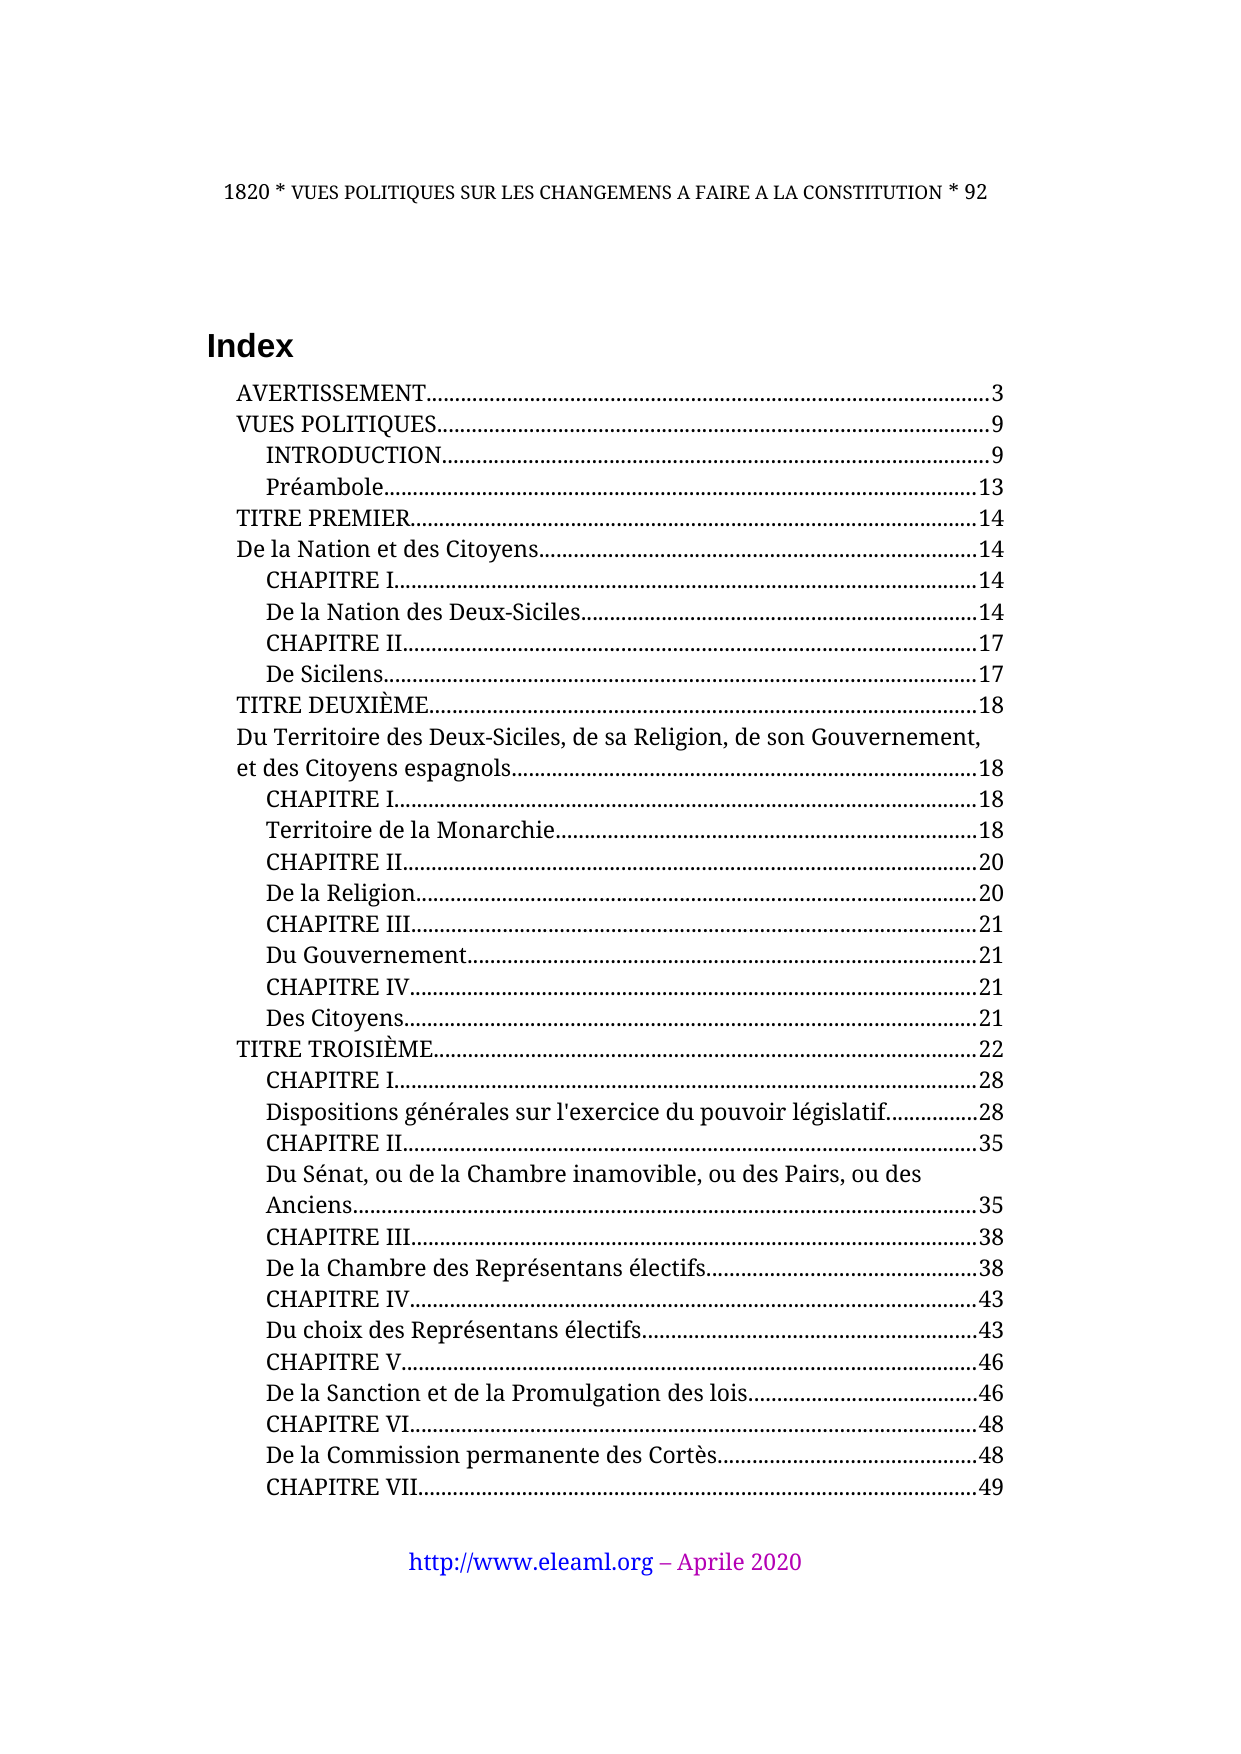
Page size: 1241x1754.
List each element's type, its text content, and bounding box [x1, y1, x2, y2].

text CHAPITRE I 18 [266, 783, 1004, 814]
text VUES POLITIQUES 9 [236, 408, 1004, 439]
text CHAPITRE II 35 [266, 1127, 1004, 1158]
text INTRODUCTION 9 [266, 439, 1004, 470]
text Des Citoyens 21 [266, 1002, 1004, 1033]
text Préambole 13 [266, 470, 1004, 502]
text Du choix des Représentans électifs. 43 [266, 1314, 1004, 1345]
text De la Nation des Deux-Siciles 14 [266, 595, 1004, 627]
text AVERTISSEMENT 3 [236, 377, 1004, 408]
text CHAPITRE IV 21 [266, 970, 1004, 1002]
text Du Territoire des Deux-Siciles, de sa Religion, de son Gouvernement, et des Citoyens espagnols. 18 [236, 720, 1004, 783]
text Du Gouvernement 21 [266, 939, 1004, 970]
text Territoire de la Monarchie 18 [266, 814, 1004, 845]
text CHAPITRE III 21 [266, 908, 1004, 939]
text Du Sénat, ou de la Chambre inamovible, ou des Pairs, ou des Anciens. 35 [266, 1158, 1004, 1220]
text De la Commission permanente des Cortès. 48 [266, 1439, 1004, 1470]
subtitle Index [207, 326, 1004, 364]
text TITRE PREMIER 14 [236, 502, 1004, 533]
text CHAPITRE II 17 [266, 627, 1004, 658]
text CHAPITRE II 20 [266, 845, 1004, 877]
text De Sicilens 17 [266, 658, 1004, 689]
text TITRE DEUXIÈME 18 [236, 689, 1004, 720]
text CHAPITRE IV. 43 [266, 1283, 1004, 1314]
text TITRE TROISIÈME 22 [236, 1033, 1004, 1064]
text Dispositions générales sur l'exercice du pouvoir législatif. 28 [266, 1095, 1004, 1127]
text De la Nation et des Citoyens 14 [236, 533, 1004, 564]
text CHAPITRE I 28 [266, 1064, 1004, 1095]
text CHAPITRE VI 48 [266, 1408, 1004, 1439]
text CHAPITRE VII 49 [266, 1470, 1004, 1502]
text De la Chambre des Représentans électifs. 38 [266, 1252, 1004, 1283]
text De la Religion 20 [266, 877, 1004, 908]
text CHAPITRE III. 38 [266, 1220, 1004, 1252]
text De la Sanction et de la Promulgation des lois. 46 [266, 1377, 1004, 1408]
text CHAPITRE I 14 [266, 564, 1004, 595]
text CHAPITRE V. 46 [266, 1345, 1004, 1377]
